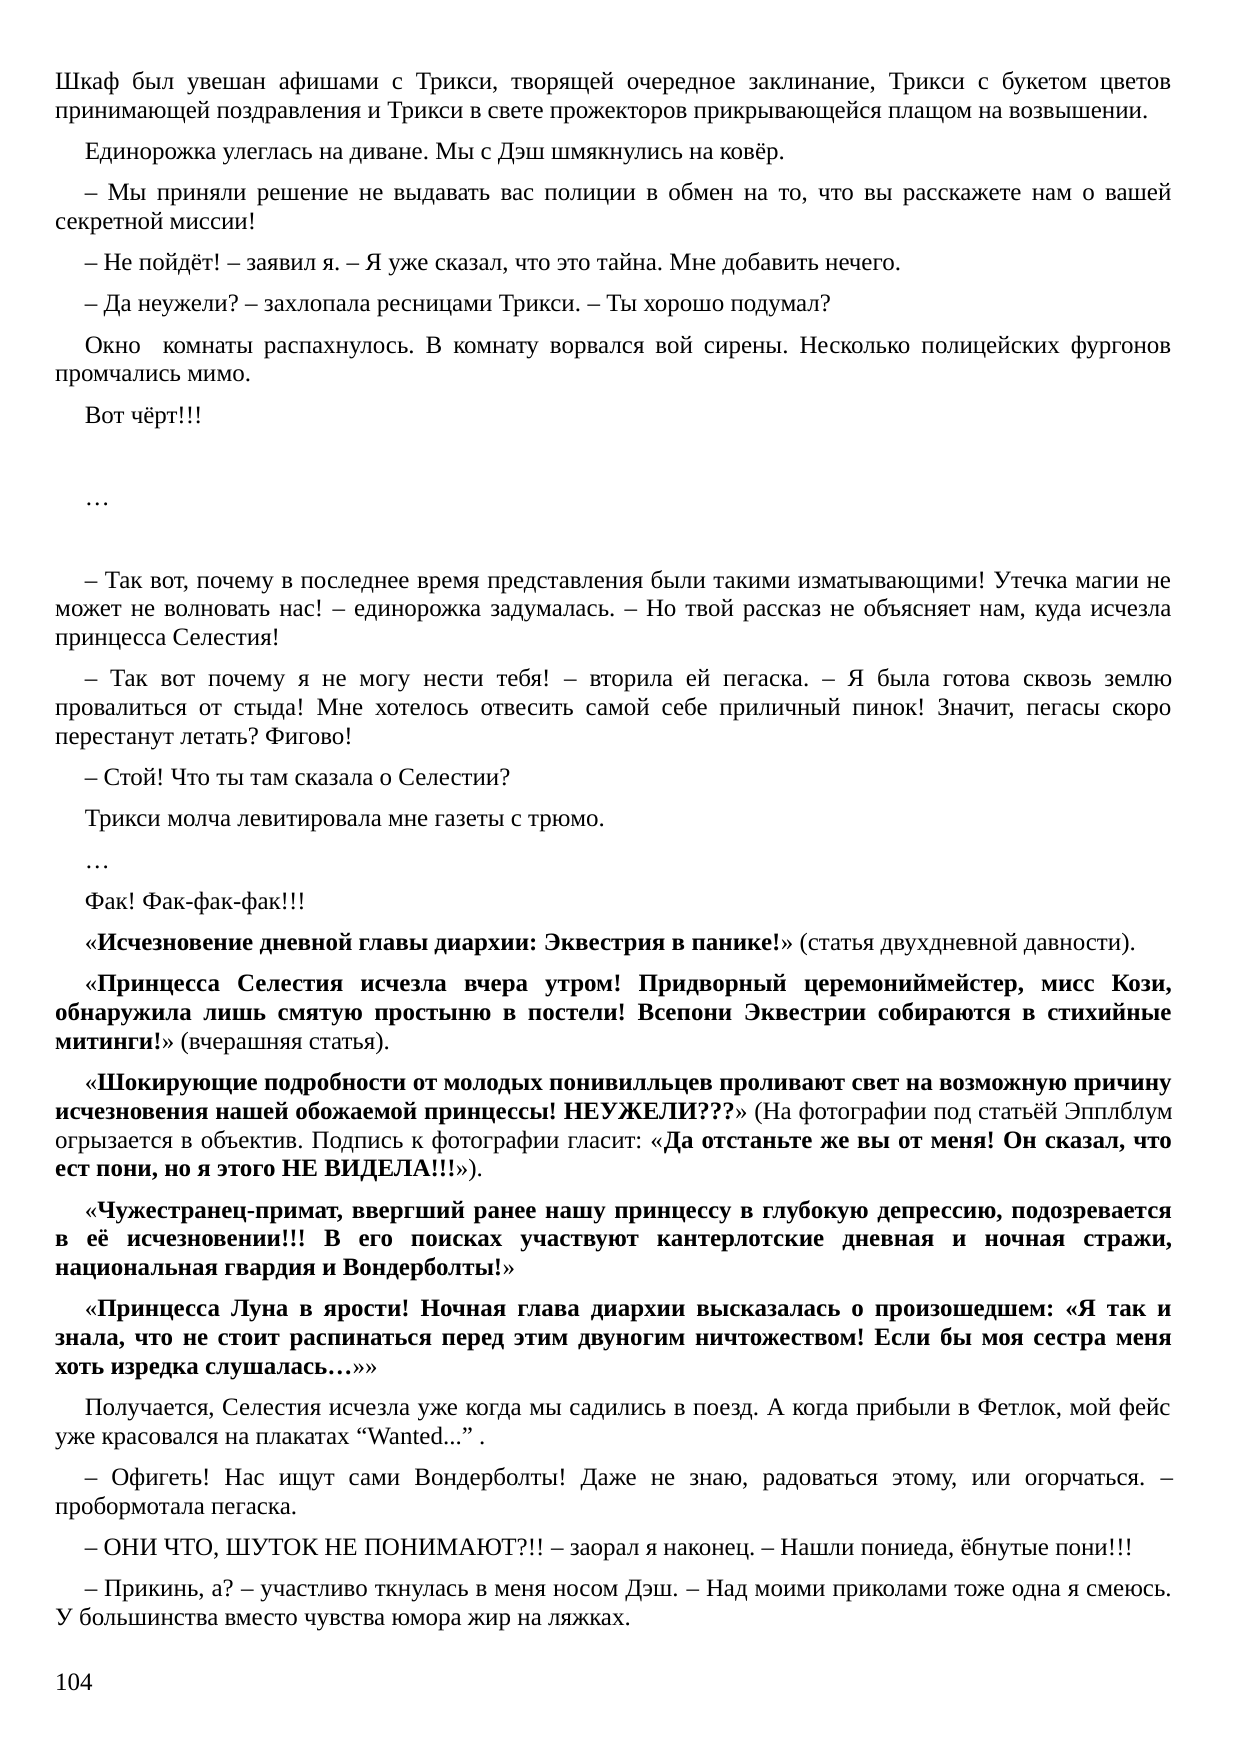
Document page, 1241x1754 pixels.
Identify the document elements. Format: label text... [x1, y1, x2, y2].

text «Шокирующие подробности от молодых понивилльцев проливают свет на возможную причину исчезновения нашей обожаемой принцессы! НЕУЖЕЛИ???» (На фотографии под статьёй Эпплблум огрызается в объектив. Подпись к фотографии гласит: «Да отстаньте же вы от меня! Он сказал, что ест пони, но я этого НЕ ВИДЕЛА!!!»). [55, 1067, 1173, 1182]
text Фак! Фак-фак-фак!!! [55, 886, 1173, 915]
text Единорожка улеглась на диване. Мы с Дэш шмякнулись на ковёр. [55, 136, 1173, 165]
text – Стой! Что ты там сказала о Селестии? [55, 762, 1173, 791]
text «Принцесса Селестия исчезла вчера утром! Придворный церемониймейстер, мисс Кози, обнаружила лишь смятую простыню в постели! Всепони Эквестрии собираются в стихийные митинги!» (вчерашняя статья). [55, 968, 1173, 1055]
text … [55, 845, 1173, 873]
text «Принцесса Луна в ярости! Ночная глава диархии высказалась о произошедшем: «Я так и знала, что не стоит распинаться перед этим двуногим ничтожеством! Если бы моя сестра меня хоть изредка слушалась…»» [55, 1293, 1173, 1380]
text – Так вот, почему в последнее время представления были такими изматывающими! Утечка магии не может не волновать нас! – единорожка задумалась. – Но твой рассказ не объясняет нам, куда исчезла принцесса Селестия! [55, 565, 1173, 651]
text – Мы приняли решение не выдавать вас полиции в обмен на то, что вы расскажете нам о вашей секретной миссии! [55, 177, 1173, 235]
text «Исчезновение дневной главы диархии: Эквестрия в панике!» (статья двухдневной давности). [55, 927, 1173, 956]
text Вот чёрт!!! [55, 400, 1173, 428]
text Окно комнаты распахнулось. В комнату ворвался вой сирены. Несколько полицейских фургонов промчались мимо. [55, 330, 1173, 387]
text – Прикинь, а? – участливо ткнулась в меня носом Дэш. – Над моими приколами тоже одна я смеюсь. У большинства вместо чувства юмора жир на ляжках. [55, 1573, 1173, 1631]
text Получается, Селестия исчезла уже когда мы садились в поезд. А когда прибыли в Фетлок, мой фейс уже красовался на плакатах “Wanted...” . [55, 1392, 1173, 1450]
text – Офигеть! Нас ищут сами Вондерболты! Даже не знаю, радоваться этому, или огорчаться. – пробормотала пегаска. [55, 1462, 1173, 1520]
text – Да неужели? – захлопала ресницами Трикси. – Ты хорошо подумал? [55, 288, 1173, 317]
text … [55, 482, 1173, 511]
text Шкаф был увешан афишами с Трикси, творящей очередное заклинание, Трикси с букетом цветов принимающей поздравления и Трикси в свете прожекторов прикрывающейся плащом на возвышении. [55, 66, 1173, 123]
text – Так вот почему я не могу нести тебя! – вторила ей пегаска. – Я была готова сквозь землю провалиться от стыда! Мне хотелось отвесить самой себе приличный пинок! Значит, пегасы скоро перестанут летать? Фигово! [55, 663, 1173, 750]
text Трикси молча левитировала мне газеты с трюмо. [55, 803, 1173, 832]
text – Не пойдёт! – заявил я. – Я уже сказал, что это тайна. Мне добавить нечего. [55, 247, 1173, 276]
text «Чужестранец-примат, ввергший ранее нашу принцессу в глубокую депрессию, подозревается в её исчезновении!!! В его поисках участвуют кантерлотские дневная и ночная стражи, национальная гвардия и Вондерболты!» [55, 1195, 1173, 1281]
text – ОНИ ЧТО, ШУТОК НЕ ПОНИМАЮТ?!! – заорал я наконец. – Нашли пониеда, ёбнутые пони!!! [55, 1532, 1173, 1561]
